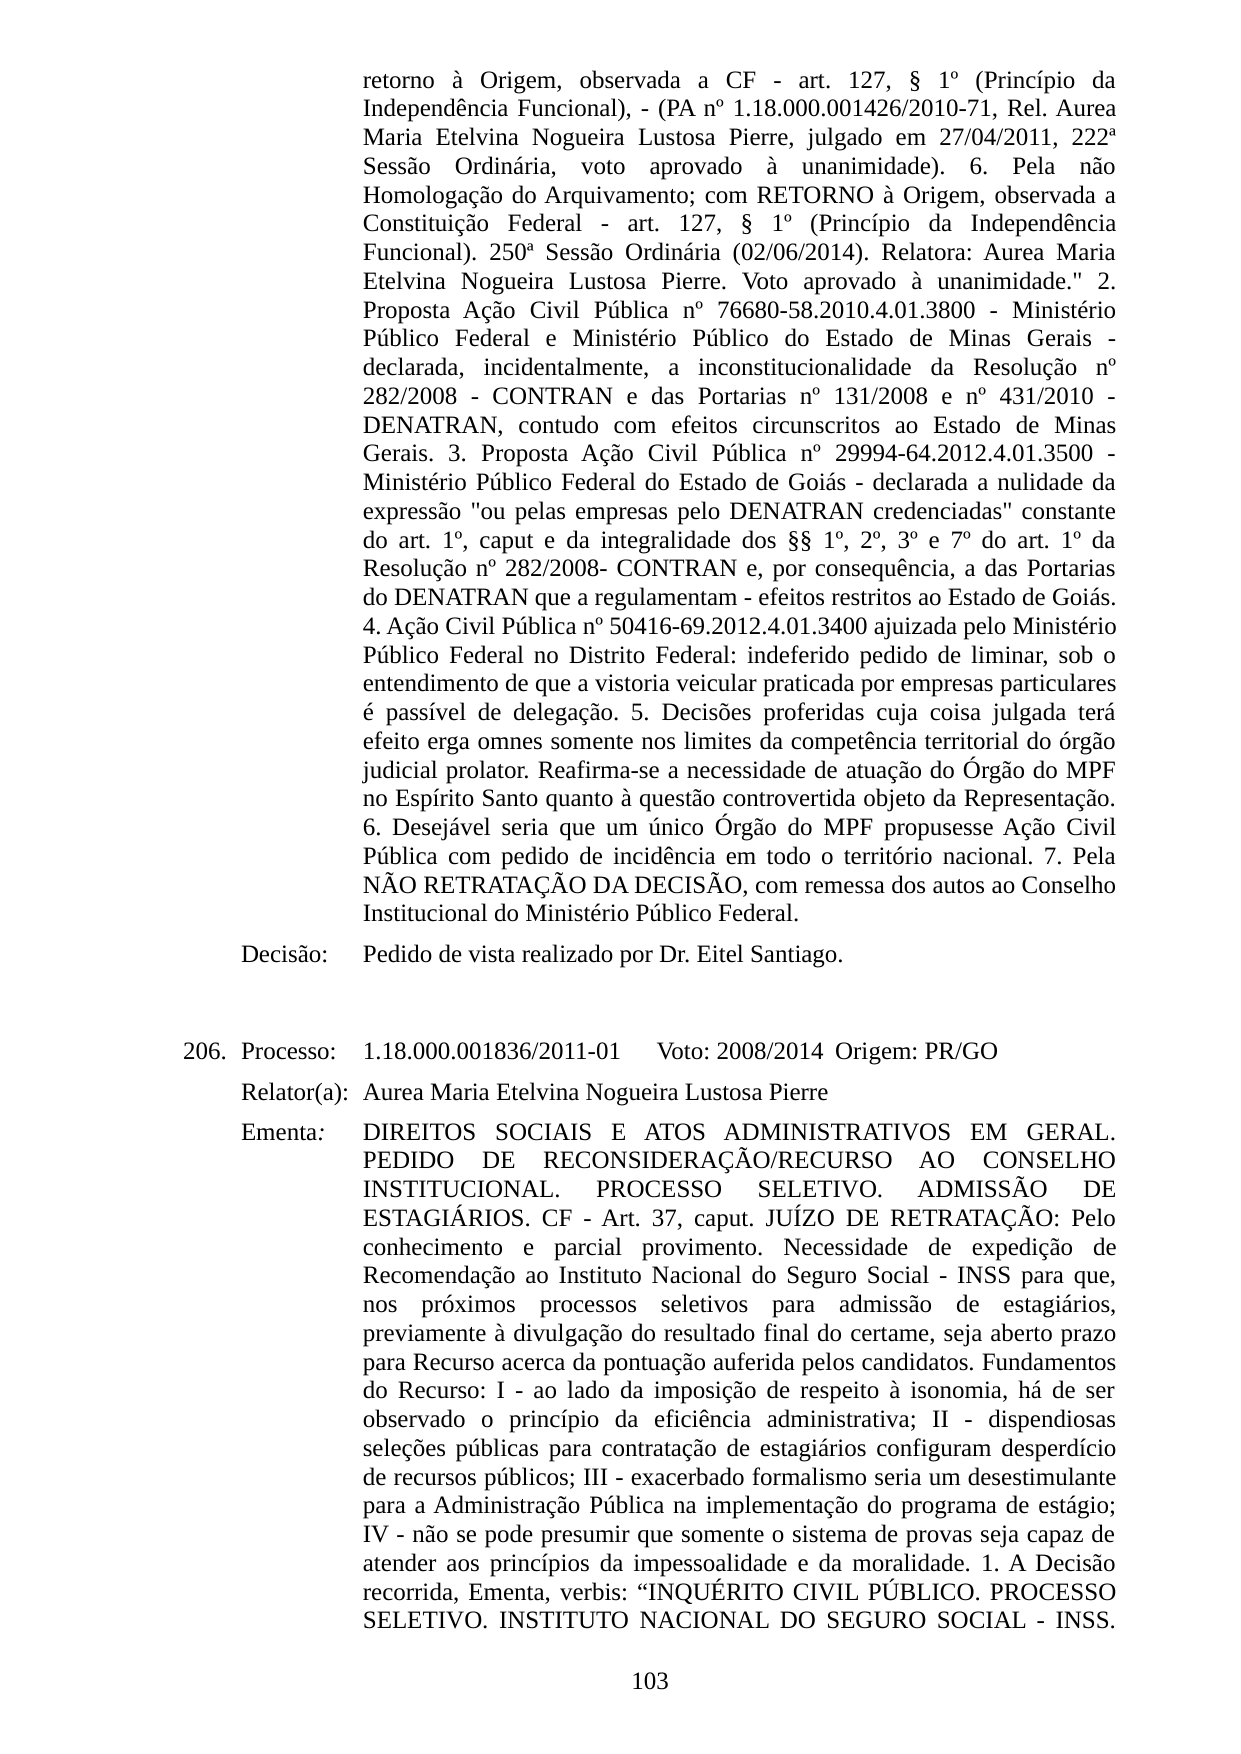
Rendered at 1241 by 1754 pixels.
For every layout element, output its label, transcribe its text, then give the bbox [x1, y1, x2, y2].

table_cell Decisão: [235, 933, 357, 973]
table_cell [177, 933, 235, 973]
table_cell DIREITOS SOCIAIS E ATOS ADMINISTRATIVOS EM GERAL. PEDIDO DE RECONSIDERAÇÃO/RECURSO AO CONSELHO INSTITUCIONAL. PROCESSO SELETIVO. ADMISSÃO DE ESTAGIÁRIOS. CF - Art. 37, caput. JUÍZO DE RETRATAÇÃO: Pelo conhecimento e parcial provimento. Necessidade de expedição de Recomendação ao Instituto Nacional do Seguro Social - INSS para que, nos próximos processos seletivos para admissão de estagiários, previamente à divulgação do resultado final do certame, seja aberto prazo para Recurso acerca da pontuação auferida pelos candidatos. Fundamentos do Recurso: I - ao lado da imposição de respeito à isonomia, há de ser observado o princípio da eficiência administrativa; II - dispendiosas seleções públicas para contratação de estagiários configuram desperdício de recursos públicos; III - exacerbado formalismo seria um desestimulante para a Administração Pública na implementação do programa de estágio; IV - não se pode presumir que somente o sistema de provas seja capaz de atender aos princípios da impessoalidade e da moralidade. 1. A Decisão recorrida, Ementa, verbis: “INQUÉRITO CIVIL PÚBLICO. PROCESSO SELETIVO. INSTITUTO NACIONAL DO SEGURO SOCIAL - INSS. [357, 1111, 1122, 1640]
table_cell retorno à Origem, observada a CF - art. 127, § 1º (Princípio da Independência Funcional), - (PA nº 1.18.000.001426/2010-71, Rel. Aurea Maria Etelvina Nogueira Lustosa Pierre, julgado em 27/04/2011, 222ª Sessão Ordinária, voto aprovado à unanimidade). 6. Pela não Homologação do Arquivamento; com RETORNO à Origem, observada a Constituição Federal - art. 127, § 1º (Princípio da Independência Funcional). 250ª Sessão Ordinária (02/06/2014). Relatora: Aurea Maria Etelvina Nogueira Lustosa Pierre. Voto aprovado à unanimidade." 2. Proposta Ação Civil Pública nº 76680-58.2010.4.01.3800 - Ministério Público Federal e Ministério Público do Estado de Minas Gerais - declarada, incidentalmente, a inconstitucionalidade da Resolução nº 282/2008 - CONTRAN e das Portarias nº 131/2008 e nº 431/2010 - DENATRAN, contudo com efeitos circunscritos ao Estado de Minas Gerais. 3. Proposta Ação Civil Pública nº 29994-64.2012.4.01.3500 - Ministério Público Federal do Estado de Goiás - declarada a nulidade da expressão "ou pelas empresas pelo DENATRAN credenciadas" constante do art. 1º, caput e da integralidade dos §§ 1º, 2º, 3º e 7º do art. 1º da Resolução nº 282/2008- CONTRAN e, por consequência, a das Portarias do DENATRAN que a regulamentam - efeitos restritos ao Estado de Goiás. 4. Ação Civil Pública nº 50416-69.2012.4.01.3400 ajuizada pelo Ministério Público Federal no Distrito Federal: indeferido pedido de liminar, sob o entendimento de que a vistoria veicular praticada por empresas particulares é passível de delegação. 5. Decisões proferidas cuja coisa julgada terá efeito erga omnes somente nos limites da competência territorial do órgão judicial prolator. Reafirma-se a necessidade de atuação do Órgão do MPF no Espírito Santo quanto à questão controvertida objeto da Representação. 6. Desejável seria que um único Órgão do MPF propusesse Ação Civil Pública com pedido de incidência em todo o território nacional. 7. Pela NÃO RETRATAÇÃO DA DECISÃO, com remessa dos autos ao Conselho Institucional do Ministério Público Federal. [357, 59, 1122, 933]
table_cell [177, 59, 235, 933]
table_cell [177, 1111, 235, 1640]
table_cell Aurea Maria Etelvina Nogueira Lustosa Pierre [357, 1071, 1122, 1111]
table_cell Relator(a): [235, 1071, 357, 1111]
table_header Voto: 2008/2014 [651, 1031, 829, 1071]
table_header 206. [177, 1031, 235, 1071]
table_header Origem: PR/GO [829, 1031, 1122, 1071]
table_header 1.18.000.001836/2011-01 [357, 1031, 651, 1071]
table_cell [177, 1071, 235, 1111]
table_cell Ementa: [235, 1111, 357, 1640]
table_cell Pedido de vista realizado por Dr. Eitel Santiago. [357, 933, 1122, 973]
table_header Processo: [235, 1031, 357, 1071]
table_cell [235, 59, 357, 933]
